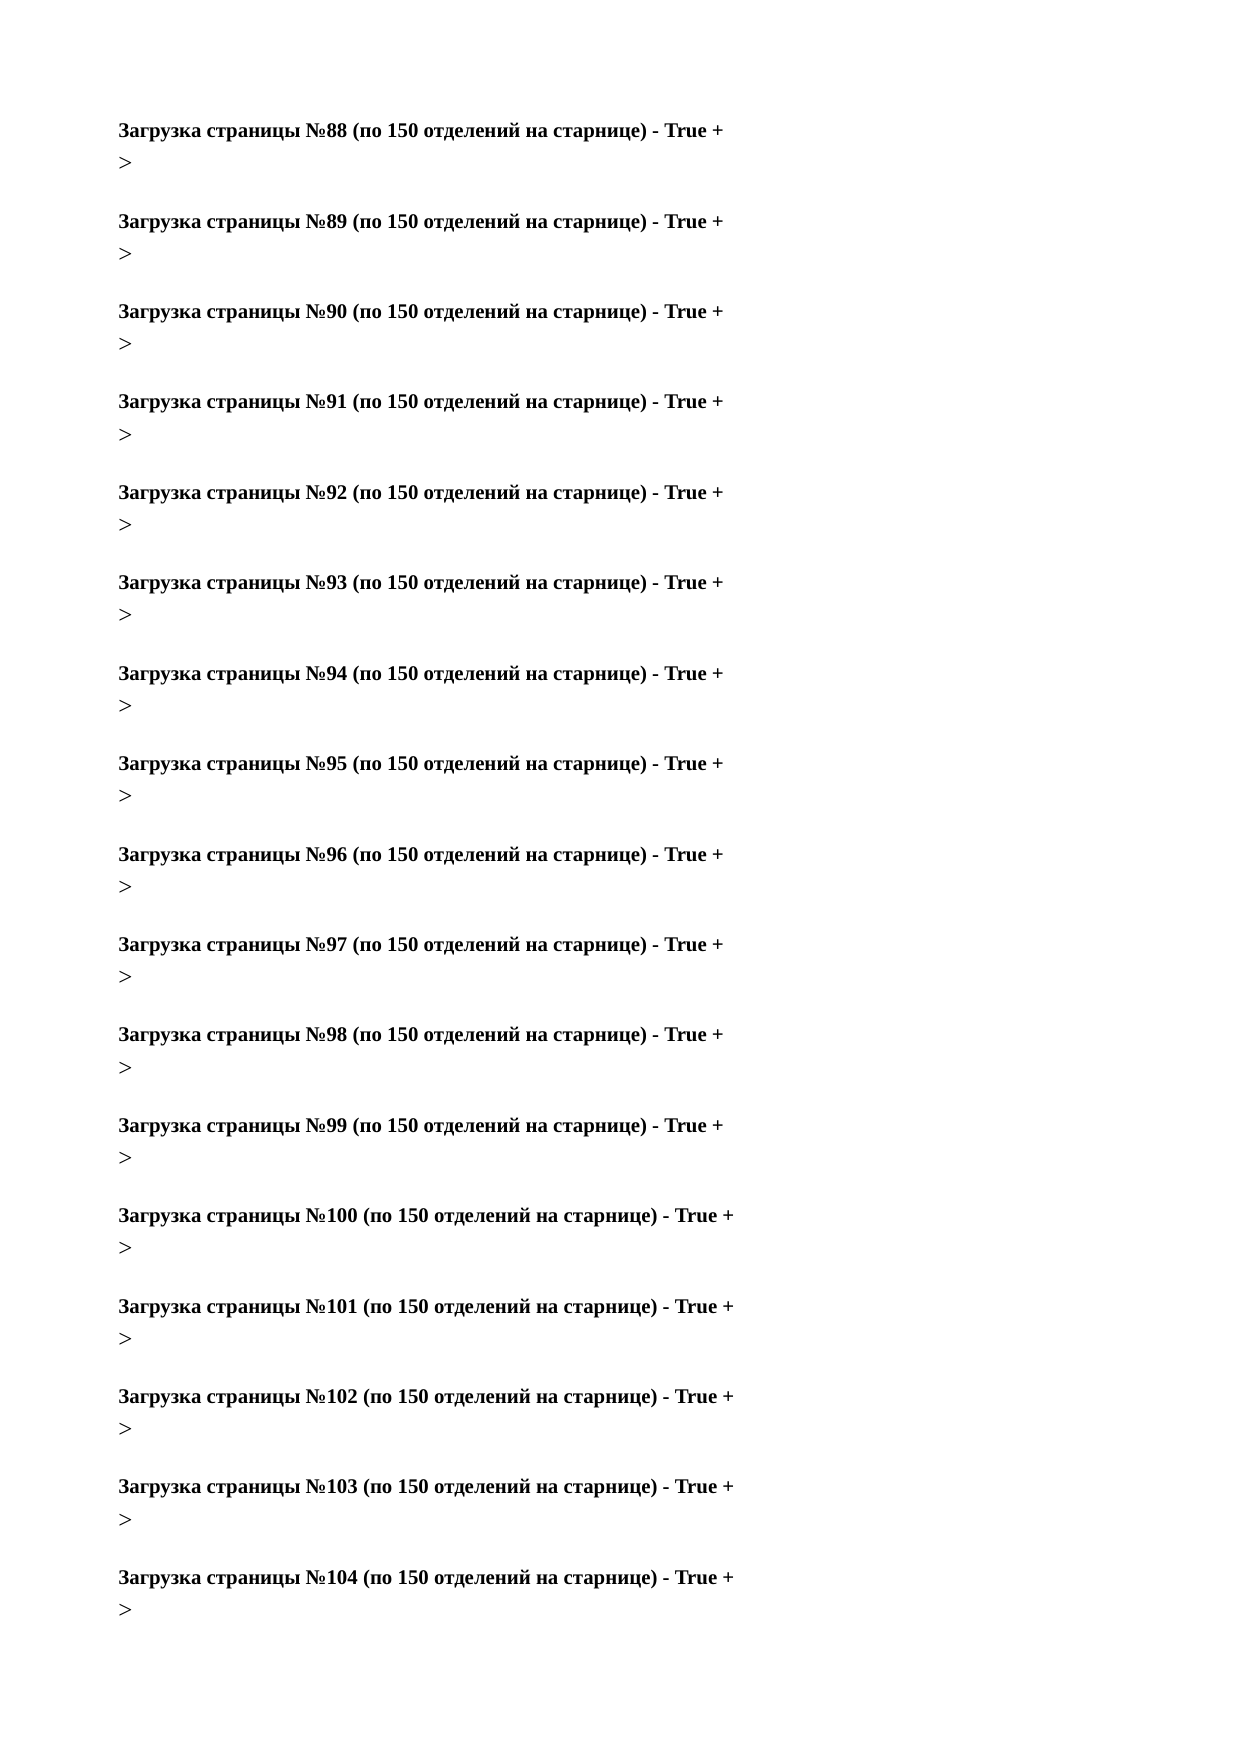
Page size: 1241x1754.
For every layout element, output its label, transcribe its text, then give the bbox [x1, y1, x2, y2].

subtitle Загрузка страницы №97 (по 150 отделений на старнице) - True + [118, 932, 1122, 956]
text > [118, 1233, 1122, 1262]
subtitle Загрузка страницы №104 (по 150 отделений на старнице) - True + [118, 1565, 1122, 1589]
subtitle Загрузка страницы №92 (по 150 отделений на старнице) - True + [118, 480, 1122, 504]
subtitle Загрузка страницы №100 (по 150 отделений на старнице) - True + [118, 1203, 1122, 1227]
text > [118, 872, 1122, 901]
subtitle Загрузка страницы №89 (по 150 отделений на старнице) - True + [118, 208, 1122, 233]
text > [118, 691, 1122, 720]
subtitle Загрузка страницы №94 (по 150 отделений на старнице) - True + [118, 661, 1122, 685]
text > [118, 510, 1122, 539]
text > [118, 420, 1122, 448]
subtitle Загрузка страницы №95 (по 150 отделений на старнице) - True + [118, 751, 1122, 775]
text > [118, 329, 1122, 358]
subtitle Загрузка страницы №90 (по 150 отделений на старнице) - True + [118, 299, 1122, 323]
subtitle Загрузка страницы №96 (по 150 отделений на старнице) - True + [118, 841, 1122, 866]
text > [118, 1414, 1122, 1443]
subtitle Загрузка страницы №101 (по 150 отделений на старнице) - True + [118, 1293, 1122, 1318]
subtitle Загрузка страницы №103 (по 150 отделений на старнице) - True + [118, 1474, 1122, 1498]
subtitle Загрузка страницы №88 (по 150 отделений на старнице) - True + [118, 118, 1122, 142]
text > [118, 1053, 1122, 1081]
text > [118, 1143, 1122, 1172]
text > [118, 781, 1122, 810]
text > [118, 1324, 1122, 1353]
subtitle Загрузка страницы №102 (по 150 отделений на старнице) - True + [118, 1384, 1122, 1408]
subtitle Загрузка страницы №99 (по 150 отделений на старнице) - True + [118, 1113, 1122, 1137]
text > [118, 1505, 1122, 1533]
subtitle Загрузка страницы №91 (по 150 отделений на старнице) - True + [118, 389, 1122, 413]
text > [118, 1595, 1122, 1624]
text > [118, 239, 1122, 268]
text > [118, 601, 1122, 629]
text > [118, 148, 1122, 177]
subtitle Загрузка страницы №98 (по 150 отделений на старнице) - True + [118, 1022, 1122, 1046]
subtitle Загрузка страницы №93 (по 150 отделений на старнице) - True + [118, 570, 1122, 594]
text > [118, 962, 1122, 991]
